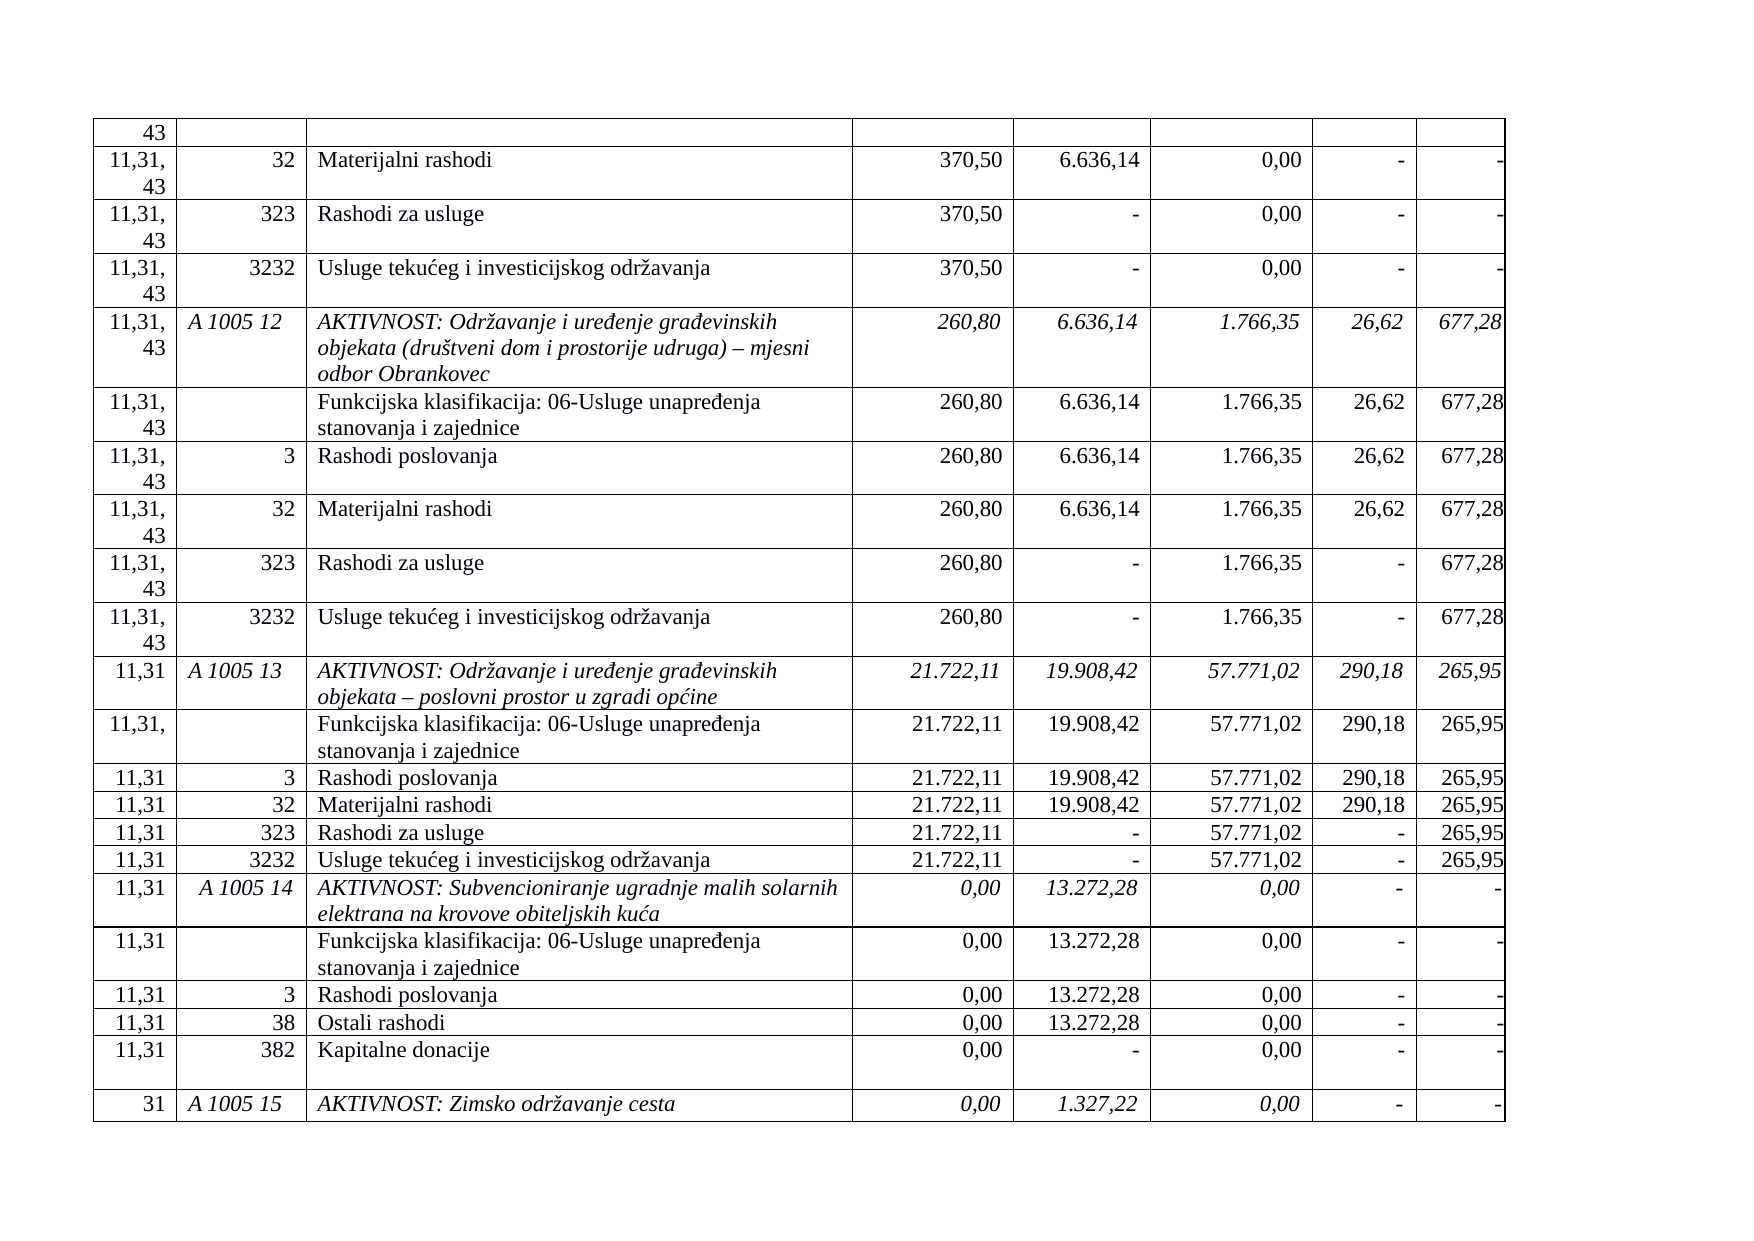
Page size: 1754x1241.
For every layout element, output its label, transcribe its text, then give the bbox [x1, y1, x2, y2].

table_cell 677,28 [1417, 308, 1504, 387]
table_cell 265,95 [1417, 764, 1504, 791]
table_cell 677,28 [1417, 603, 1504, 656]
table_cell 265,95 [1417, 657, 1504, 709]
table_cell 6.636,14 [1014, 442, 1150, 494]
table_cell A 1005 13 [177, 657, 306, 709]
table_cell 19.908,42 [1014, 657, 1150, 709]
table_cell 290,18 [1313, 657, 1416, 709]
table_cell 19.908,42 [1014, 792, 1150, 818]
table_cell Usluge tekućeg i investicijskog održavanja [307, 846, 852, 873]
table_cell 11,31, 43 [94, 200, 176, 253]
table_cell 677,28 [1417, 549, 1504, 602]
table_cell Usluge tekućeg i investicijskog održavanja [307, 254, 852, 307]
table_cell 260,80 [853, 495, 1013, 548]
table_cell 11,31 [94, 1036, 176, 1089]
table_cell 21.722,11 [853, 792, 1013, 818]
table_cell [1014, 119, 1150, 146]
table_cell 6.636,14 [1014, 308, 1150, 387]
table_cell 290,18 [1313, 792, 1416, 818]
table_cell [177, 119, 306, 146]
table_cell - [1313, 846, 1416, 873]
table_cell A 1005 12 [177, 308, 306, 387]
table_cell Rashodi poslovanja [307, 442, 852, 494]
table_cell - [1014, 846, 1150, 873]
table_cell 11,31 [94, 1009, 176, 1035]
table_cell [307, 119, 852, 146]
table_cell 323 [177, 819, 306, 845]
table_cell 11,31, 43 [94, 495, 176, 548]
table_cell 21.722,11 [853, 846, 1013, 873]
table_cell 11,31 [94, 657, 176, 709]
table_cell - [1313, 147, 1416, 199]
table_cell - [1313, 254, 1416, 307]
table_cell 323 [177, 549, 306, 602]
table_cell 265,95 [1417, 792, 1504, 818]
table_cell 43 [94, 119, 176, 146]
table_cell 0,00 [1151, 1090, 1312, 1121]
table_cell 265,95 [1417, 710, 1504, 763]
table_cell - [1313, 549, 1416, 602]
table_cell - [1417, 1009, 1504, 1035]
table_cell - [1313, 200, 1416, 253]
table_cell 57.771,02 [1151, 792, 1312, 818]
table_cell 260,80 [853, 308, 1013, 387]
table_cell Usluge tekućeg i investicijskog održavanja [307, 603, 852, 656]
table_cell 21.722,11 [853, 710, 1013, 763]
table_cell 370,50 [853, 200, 1013, 253]
table_cell 11,31, 43 [94, 388, 176, 441]
table_cell 57.771,02 [1151, 710, 1312, 763]
table_cell 6.636,14 [1014, 388, 1150, 441]
table_cell [1151, 119, 1312, 146]
table_cell - [1014, 254, 1150, 307]
table_cell 6.636,14 [1014, 495, 1150, 548]
table_cell - [1014, 200, 1150, 253]
table_cell 3232 [177, 254, 306, 307]
table_cell 11,31 [94, 874, 176, 926]
table_cell 57.771,02 [1151, 657, 1312, 709]
table_cell - [1313, 119, 1416, 146]
table_cell Materijalni rashodi [307, 147, 852, 199]
table_cell 0,00 [853, 981, 1013, 1008]
table_cell 1.766,35 [1151, 495, 1312, 548]
table_cell 11,31 [94, 928, 176, 980]
table_cell 26,62 [1313, 388, 1416, 441]
table_cell - [1313, 1090, 1416, 1121]
table_cell - [1313, 928, 1416, 980]
table_cell 21.722,11 [853, 764, 1013, 791]
table_cell - [1014, 819, 1150, 845]
table_cell 677,28 [1417, 495, 1504, 548]
table_cell 0,00 [1151, 254, 1312, 307]
table_cell 11,31 [94, 764, 176, 791]
table_cell 11,31 [94, 819, 176, 845]
table_cell - [1313, 1036, 1416, 1089]
table_cell [177, 928, 306, 980]
table_cell 265,95 [1417, 819, 1504, 845]
table_cell 0,00 [1151, 928, 1312, 980]
table_cell 11,31, 43 [94, 442, 176, 494]
table_cell 382 [177, 1036, 306, 1089]
table_cell 32 [177, 147, 306, 199]
table_cell 1.766,35 [1151, 603, 1312, 656]
table_cell [177, 388, 306, 441]
table_cell 26,62 [1313, 495, 1416, 548]
table_cell 26,62 [1313, 308, 1416, 387]
table_cell Funkcijska klasifikacija: 06-Usluge unapređenja stanovanja i zajednice [307, 928, 852, 980]
table_cell 677,28 [1417, 388, 1504, 441]
table_cell Rashodi za usluge [307, 549, 852, 602]
table_cell 11,31, 43 [94, 147, 176, 199]
table_cell 11,31, 43 [94, 308, 176, 387]
table_cell 290,18 [1313, 710, 1416, 763]
table_cell Rashodi za usluge [307, 200, 852, 253]
table_cell - [1313, 1009, 1416, 1035]
table_cell 0,00 [853, 928, 1013, 980]
table_cell 0,00 [1151, 874, 1312, 926]
table_cell - [1313, 981, 1416, 1008]
table_cell 1.766,35 [1151, 442, 1312, 494]
table_cell 3 [177, 981, 306, 1008]
table_cell 26,62 [1313, 442, 1416, 494]
table_cell [853, 119, 1013, 146]
table_cell 3232 [177, 846, 306, 873]
table_cell Kapitalne donacije [307, 1036, 852, 1089]
table_cell - [1014, 603, 1150, 656]
table_cell [177, 710, 306, 763]
table_cell Ostali rashodi [307, 1009, 852, 1035]
table_cell 265,95 [1417, 846, 1504, 873]
table_cell 323 [177, 200, 306, 253]
table_cell 57.771,02 [1151, 764, 1312, 791]
table_cell 13.272,28 [1014, 928, 1150, 980]
table_cell AKTIVNOST: Subvencioniranje ugradnje malih solarnih elektrana na krovove obiteljskih kuća [307, 874, 852, 926]
table_cell 1.766,35 [1151, 308, 1312, 387]
table_cell 260,80 [853, 549, 1013, 602]
table_cell - [1313, 819, 1416, 845]
table_cell 3232 [177, 603, 306, 656]
table_cell 38 [177, 1009, 306, 1035]
table_cell 11,31, 43 [94, 549, 176, 602]
table_cell 19.908,42 [1014, 710, 1150, 763]
table_cell Rashodi poslovanja [307, 764, 852, 791]
table_cell 32 [177, 792, 306, 818]
table_cell 0,00 [853, 1090, 1013, 1121]
table_cell 13.272,28 [1014, 874, 1150, 926]
table_cell A 1005 14 [177, 874, 306, 926]
table_cell 21.722,11 [853, 657, 1013, 709]
table_cell 57.771,02 [1151, 819, 1312, 845]
table_cell - [1417, 200, 1504, 253]
table_cell - [1417, 928, 1504, 980]
table_cell 1.766,35 [1151, 549, 1312, 602]
table_cell 3 [177, 764, 306, 791]
table_cell 11,31 [94, 981, 176, 1008]
table_cell Funkcijska klasifikacija: 06-Usluge unapređenja stanovanja i zajednice [307, 710, 852, 763]
table_cell - [1417, 1090, 1504, 1121]
table_cell 677,28 [1417, 442, 1504, 494]
table_cell AKTIVNOST: Održavanje i uređenje građevinskih objekata (društveni dom i prostorije udruga) – mjesni odbor Obrankovec [307, 308, 852, 387]
table_cell - [1014, 549, 1150, 602]
table_cell AKTIVNOST: Zimsko održavanje cesta [307, 1090, 852, 1121]
table_cell 13.272,28 [1014, 1009, 1150, 1035]
table_cell - [1417, 981, 1504, 1008]
table_cell 370,50 [853, 147, 1013, 199]
table_cell Rashodi poslovanja [307, 981, 852, 1008]
table_cell 11,31 [94, 846, 176, 873]
table_cell 0,00 [1151, 200, 1312, 253]
table_cell 11,31 [94, 792, 176, 818]
table_cell 0,00 [853, 1036, 1013, 1089]
table_cell 21.722,11 [853, 819, 1013, 845]
table_cell 260,80 [853, 388, 1013, 441]
table_cell - [1313, 874, 1416, 926]
table_cell 6.636,14 [1014, 147, 1150, 199]
table_cell 11,31, [94, 710, 176, 763]
table_cell - [1417, 147, 1504, 199]
table_cell - [1417, 119, 1504, 146]
table_cell 0,00 [1151, 981, 1312, 1008]
table_cell 0,00 [1151, 1009, 1312, 1035]
table_cell 1.327,22 [1014, 1090, 1150, 1121]
table_cell - [1417, 1036, 1504, 1089]
table_cell - [1014, 1036, 1150, 1089]
table_cell - [1417, 254, 1504, 307]
table_cell 0,00 [1151, 1036, 1312, 1089]
table_cell Funkcijska klasifikacija: 06-Usluge unapređenja stanovanja i zajednice [307, 388, 852, 441]
table_cell - [1313, 603, 1416, 656]
table_cell 0,00 [853, 874, 1013, 926]
table_cell AKTIVNOST: Održavanje i uređenje građevinskih objekata – poslovni prostor u zgradi općine [307, 657, 852, 709]
table_cell - [1417, 874, 1504, 926]
table_cell 13.272,28 [1014, 981, 1150, 1008]
table_cell 31 [94, 1090, 176, 1121]
table_cell 32 [177, 495, 306, 548]
table_cell 260,80 [853, 442, 1013, 494]
table_cell Rashodi za usluge [307, 819, 852, 845]
table_cell 260,80 [853, 603, 1013, 656]
table_cell 11,31, 43 [94, 254, 176, 307]
table_cell 19.908,42 [1014, 764, 1150, 791]
table_cell 370,50 [853, 254, 1013, 307]
table_cell 0,00 [853, 1009, 1013, 1035]
table_cell A 1005 15 [177, 1090, 306, 1121]
table_cell 57.771,02 [1151, 846, 1312, 873]
table_cell 290,18 [1313, 764, 1416, 791]
table_cell Materijalni rashodi [307, 495, 852, 548]
table_cell 11,31, 43 [94, 603, 176, 656]
table_cell 1.766,35 [1151, 388, 1312, 441]
table_cell Materijalni rashodi [307, 792, 852, 818]
table_cell 3 [177, 442, 306, 494]
table_cell 0,00 [1151, 147, 1312, 199]
